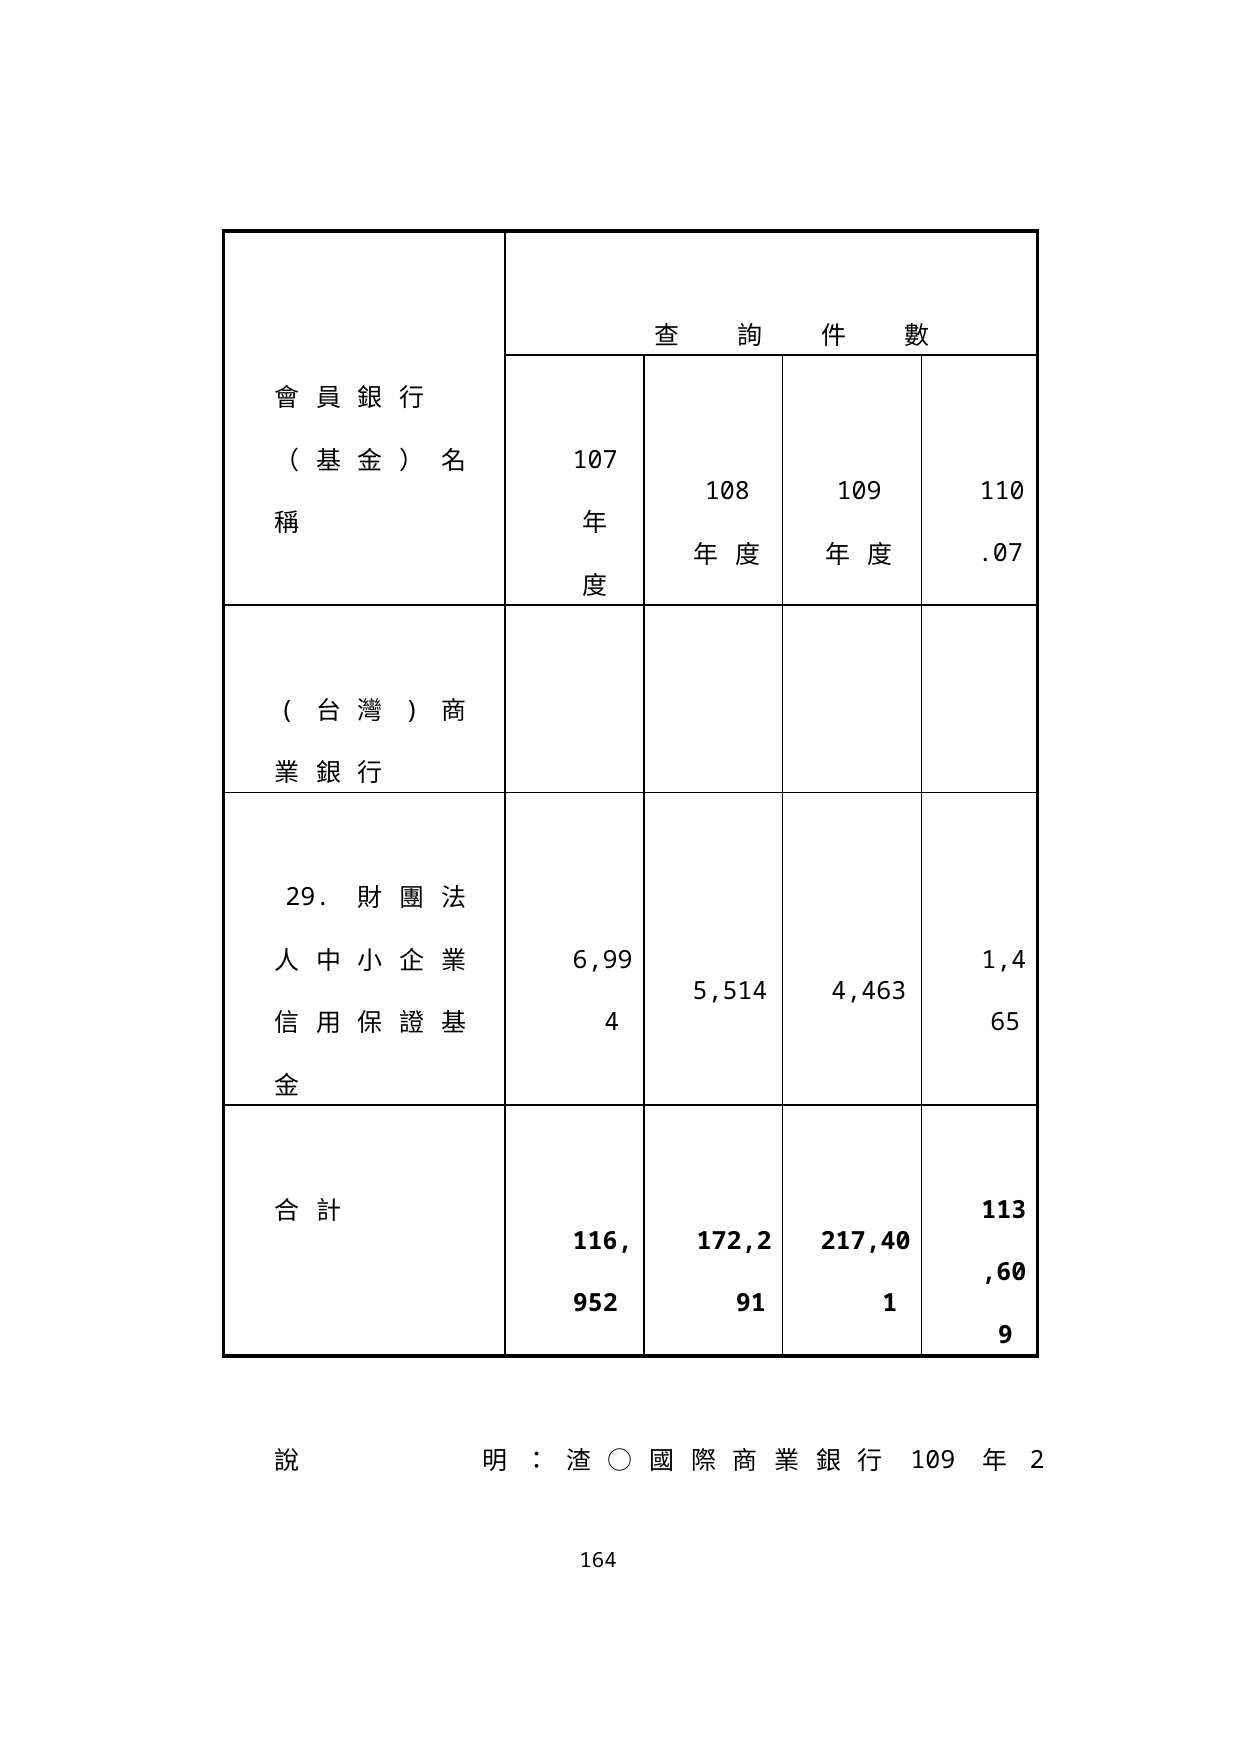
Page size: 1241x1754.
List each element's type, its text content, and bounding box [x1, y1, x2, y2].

table_cell [922, 606, 1036, 792]
table_cell 109年度 [783, 356, 921, 604]
table_cell 4,463 [783, 793, 921, 1104]
table_header 查 詢 件 數 [506, 233, 1036, 354]
table_cell 合計 [225, 1106, 504, 1354]
table_cell 116,952 [506, 1106, 643, 1354]
table_cell 1,465 [922, 793, 1036, 1104]
table_cell (台灣)商業銀行 [225, 606, 504, 792]
table_cell 29.財團法人中小企業信用保證基金 [225, 793, 504, 1104]
table_cell 5,514 [645, 793, 782, 1104]
table_cell 110.07 [922, 356, 1036, 604]
table_cell [645, 606, 782, 792]
table_cell 6,994 [506, 793, 643, 1104]
table_cell [783, 606, 921, 792]
table_cell 172,291 [645, 1106, 782, 1354]
text 說 明：渣○國際商業銀行109年2 [203, 1417, 1058, 1479]
table_cell 113,609 [922, 1106, 1036, 1354]
table_cell [506, 606, 643, 792]
table_cell 107年度 [506, 356, 643, 604]
table_header 會員銀行（基金）名稱 [225, 233, 504, 604]
table_cell 217,401 [783, 1106, 921, 1354]
table_cell 108年度 [645, 356, 782, 604]
